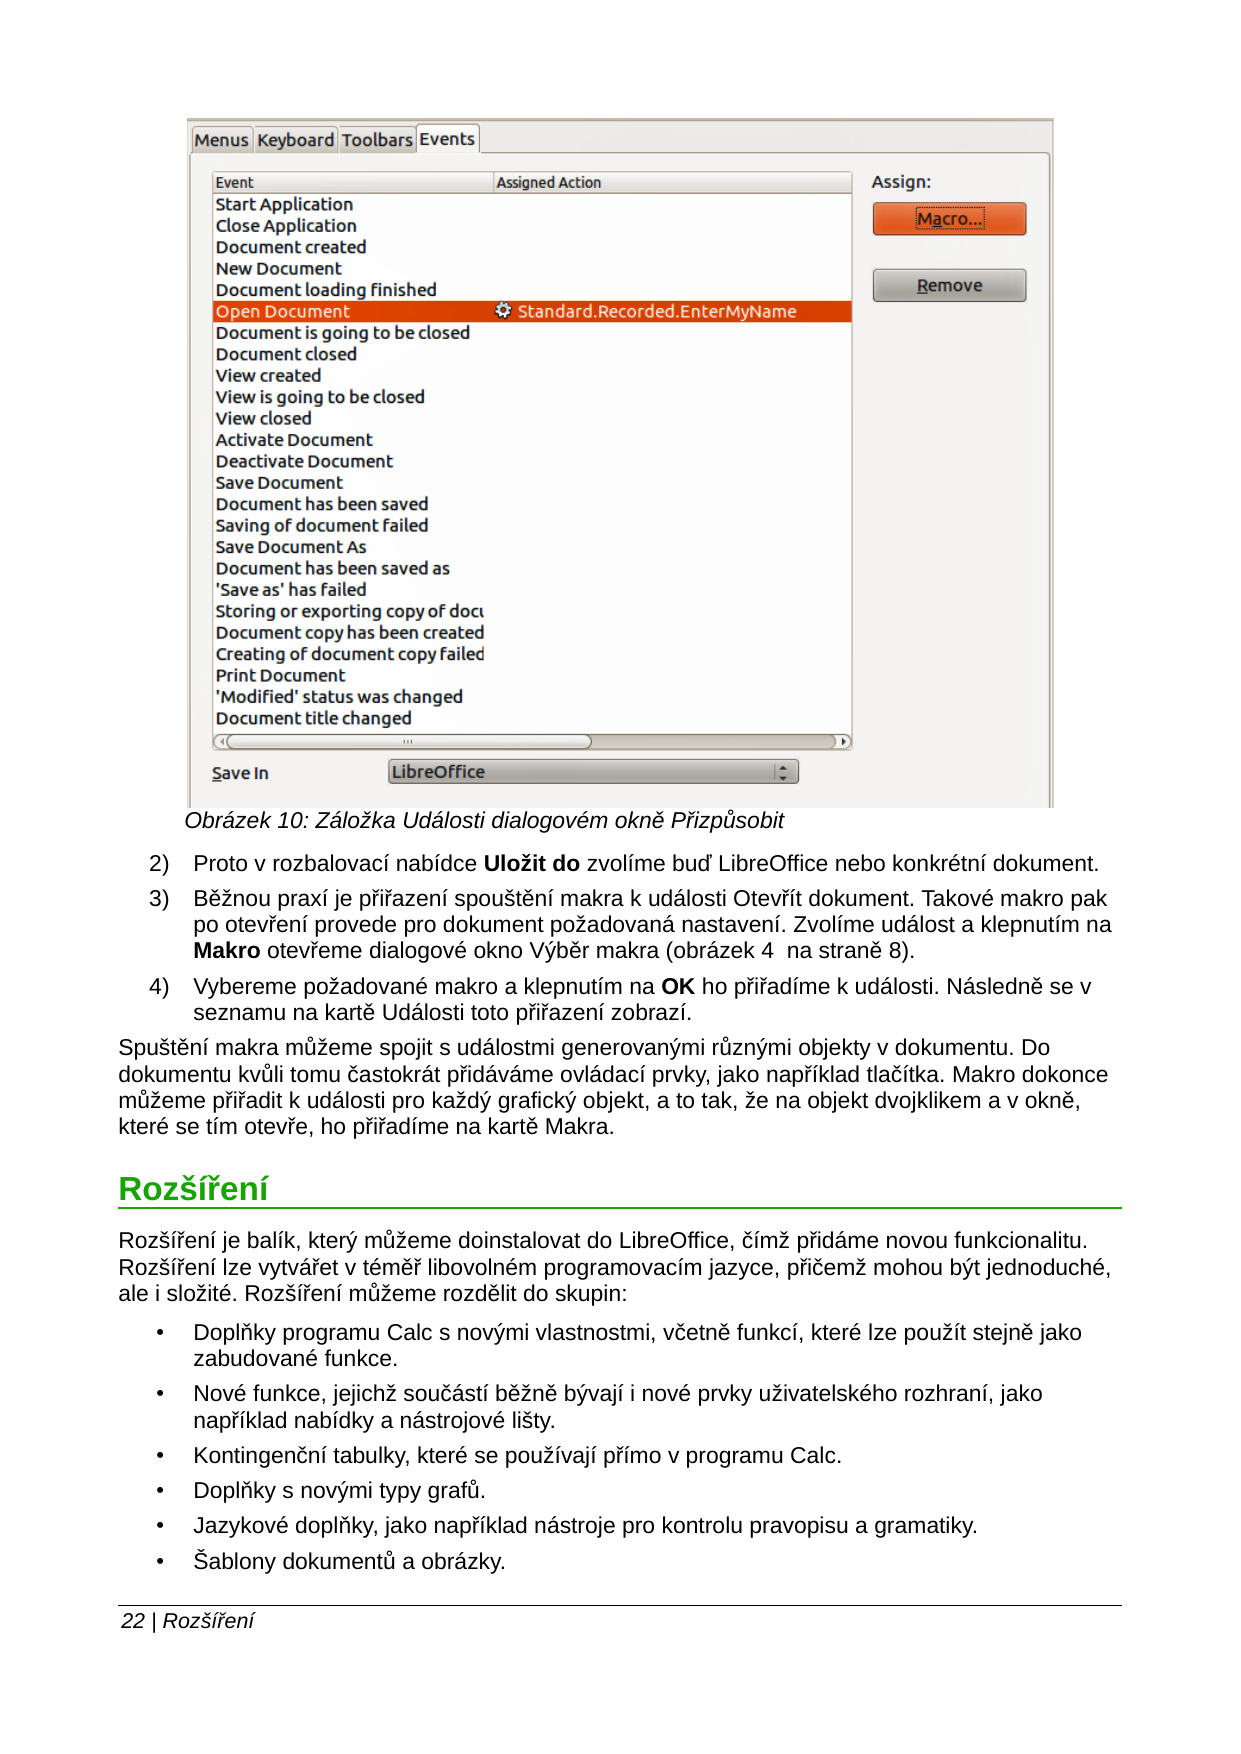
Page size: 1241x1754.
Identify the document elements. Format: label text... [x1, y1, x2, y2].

list Doplňky programu Calc s novými vlastnostmi, včetně funkcí, které lze použít stejně jako zabudované funkce. [156, 1319, 1122, 1372]
text Spuštění makra můžeme spojit s událostmi generovanými různými objekty v dokumentu. Do dokumentu kvůli tomu častokrát přidáváme ovládací prvky, jako například tlačítka. Makro dokonce můžeme přiřadit k události pro každý grafický objekt, a to tak, že na objekt dvojklikem a v okně, které se tím otevře, ho přiřadíme na kartě Makra. [118, 1034, 1122, 1139]
list Jazykové doplňky, jako například nástroje pro kontrolu pravopisu a gramatiky. [156, 1512, 1122, 1539]
list Proto v rozbalovací nabídce Uložit do zvolíme buď LibreOffice nebo konkrétní dokument. [169, 849, 1122, 876]
text Obrázek 10: Záložka Události dialogovém okně Přizpůsobit [184, 804, 1056, 834]
list Nové funkce, jejichž součástí běžně bývají i nové prvky uživatelského rozhraní, jako například nabídky a nástrojové lišty. [156, 1380, 1122, 1433]
list Šablony dokumentů a obrázky. [156, 1548, 1122, 1574]
list Vybereme požadované makro a klepnutím na OK ho přiřadíme k události. Následně se v seznamu na kartě Události toto přiřazení zobrazí. [169, 973, 1122, 1025]
subtitle Rozšíření [118, 1169, 1122, 1207]
list Běžnou praxí je přiřazení spouštění makra k události Otevřít dokument. Takové makro pak po otevření provede pro dokument požadovaná nastavení. Zvolíme událost a klepnutím na Makro otevřeme dialogové okno Výběr makra (obrázek 4 na straně 7). [169, 885, 1122, 964]
list Kontingenční tabulky, které se používají přímo v programu Calc. [156, 1442, 1122, 1468]
list Doplňky s novými typy grafů. [156, 1477, 1122, 1503]
list Rozšíření je balík, který můžeme doinstalovat do LibreOffice, čímž přidáme novou funkcionalitu. Rozšíření lze vytvářet v téměř libovolném programovacím jazyce, přičemž mohou být jednoduché, ale i složité. Rozšíření můžeme rozdělit do skupin: [118, 1227, 1122, 1306]
picture [187, 118, 1054, 808]
